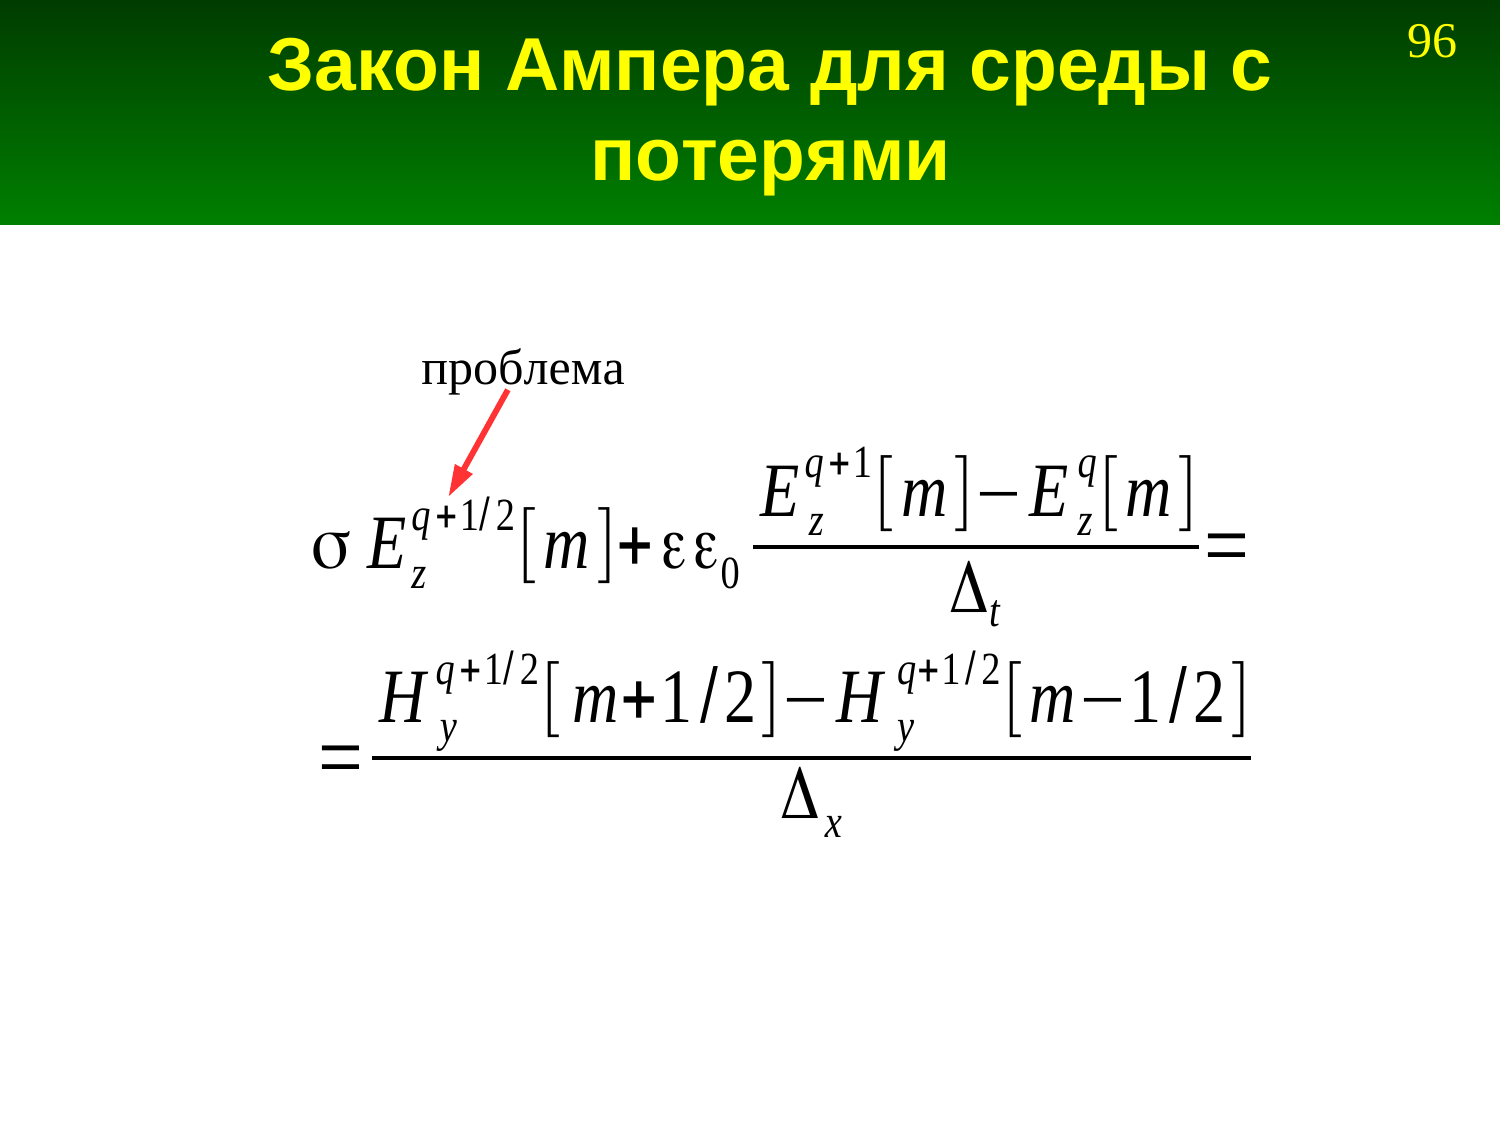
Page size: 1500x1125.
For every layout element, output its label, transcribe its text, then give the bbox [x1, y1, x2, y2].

text_box проблема [406, 326, 638, 402]
title Закон Ампера для среды с потерями [100, 7, 1441, 204]
chart [295, 434, 1271, 847]
